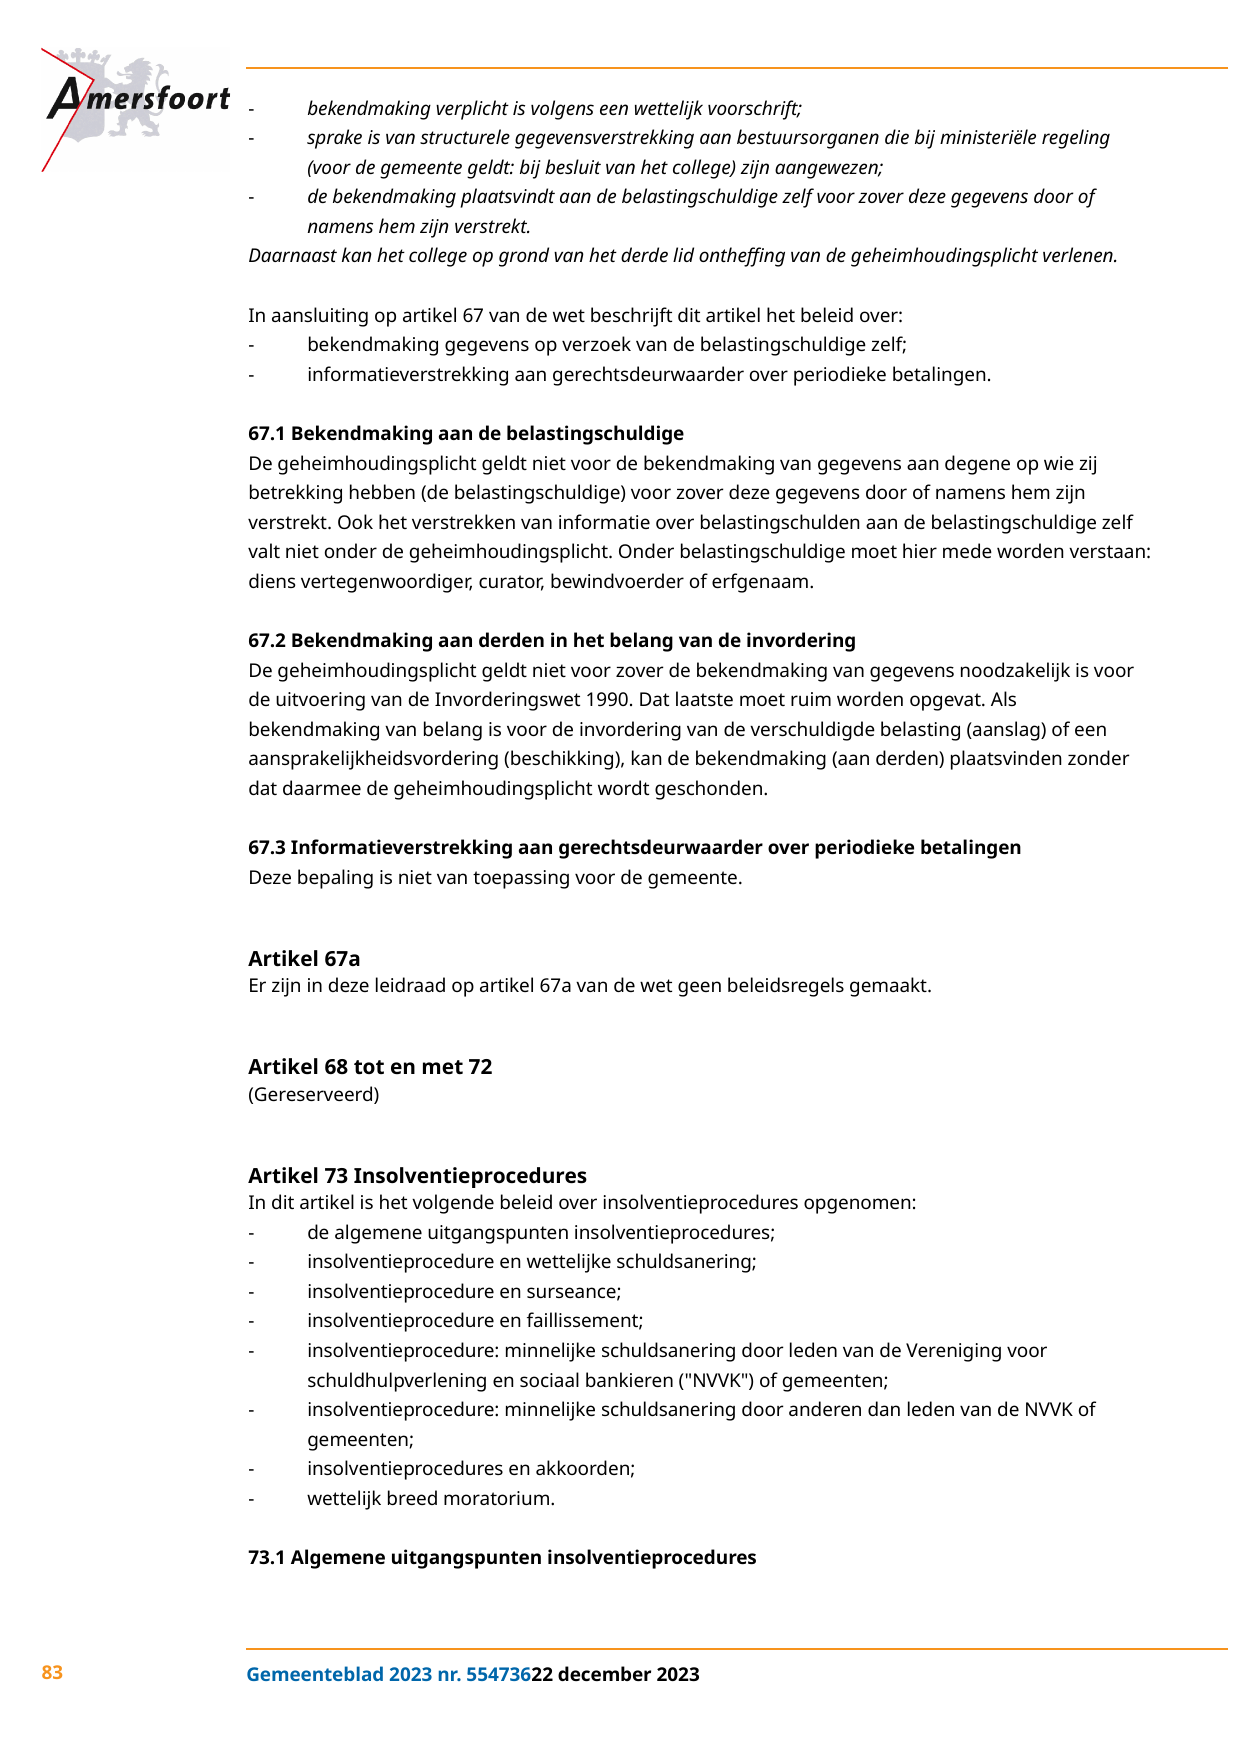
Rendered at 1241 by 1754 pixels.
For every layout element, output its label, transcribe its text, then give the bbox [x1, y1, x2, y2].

list informatieverstrekking aan gerechtsdeurwaarder over periodieke betalingen. [248, 361, 1152, 387]
list bekendmaking gegevens op verzoek van de belastingschuldige zelf; [248, 331, 1152, 357]
text Artikel 73 Insolventieprocedures [248, 1161, 1152, 1189]
list insolventieprocedure en surseance; [248, 1278, 1152, 1304]
list insolventieprocedure en faillissement; [248, 1308, 1152, 1333]
text Artikel 67a [248, 944, 1152, 972]
text 73.1 Algemene uitgangspunten insolventieprocedures [248, 1544, 1152, 1570]
list insolventieprocedure: minnelijke schuldsanering door anderen dan leden van de NVVK of gemeenten; [248, 1396, 1152, 1452]
text Deze bepaling is niet van toepassing voor de gemeente. [248, 864, 1152, 890]
list bekendmaking verplicht is volgens een wettelijk voorschrift; [248, 95, 1152, 121]
text In dit artikel is het volgende beleid over insolventieprocedures opgenomen: [248, 1189, 1152, 1215]
list sprake is van structurele gegevensverstrekking aan bestuursorganen die bij ministeriële regeling (voor de gemeente geldt: bij besluit van het college) zijn aangewezen; [248, 124, 1152, 180]
text Artikel 68 tot en met 72 [248, 1052, 1152, 1081]
text 67.2 Bekendmaking aan derden in het belang van de invordering [248, 627, 1152, 653]
list de bekendmaking plaatsvindt aan de belastingschuldige zelf voor zover deze gegevens door of namens hem zijn verstrekt. [248, 183, 1152, 239]
text Er zijn in deze leidraad op artikel 67a van de wet geen beleidsregels gemaakt. [248, 972, 1152, 998]
list de algemene uitgangspunten insolventieprocedures; [248, 1219, 1152, 1244]
picture [41, 47, 231, 172]
text 67.3 Informatieverstrekking aan gerechtsdeurwaarder over periodieke betalingen [248, 834, 1152, 860]
text Daarnaast kan het college op grond van het derde lid ontheffing van de geheimhoudingsplicht verlenen. [248, 243, 1152, 268]
list insolventieprocedures en akkoorden; [248, 1456, 1152, 1481]
list wettelijk breed moratorium. [248, 1485, 1152, 1511]
text In aansluiting op artikel 67 van de wet beschrijft dit artikel het beleid over: [248, 302, 1152, 328]
list insolventieprocedure en wettelijke schuldsanering; [248, 1248, 1152, 1274]
text De geheimhoudingsplicht geldt niet voor zover de bekendmaking van gegevens noodzakelijk is voor de uitvoering van de Invorderingswet 1990. Dat laatste moet ruim worden opgevat. Als bekendmaking van belang is voor de invordering van de verschuldigde belasting (aanslag) of een aansprakelijkheidsvordering (beschikking), kan de bekendmaking (aan derden) plaatsvinden zonder dat daarmee de geheimhoudingsplicht wordt geschonden. [248, 657, 1152, 801]
list insolventieprocedure: minnelijke schuldsanering door leden van de Vereniging voor schuldhulpverlening en sociaal bankieren ("NVVK") of gemeenten; [248, 1337, 1152, 1392]
text De geheimhoudingsplicht geldt niet voor de bekendmaking van gegevens aan degene op wie zij betrekking hebben (de belastingschuldige) voor zover deze gegevens door of namens hem zijn verstrekt. Ook het verstrekken van informatie over belastingschulden aan de belastingschuldige zelf valt niet onder de geheimhoudingsplicht. Onder belastingschuldige moet hier mede worden verstaan: diens vertegenwoordiger, curator, bewindvoerder of erfgenaam. [248, 450, 1152, 594]
text (Gereserveerd) [248, 1081, 1152, 1107]
text 67.1 Bekendmaking aan de belastingschuldige [248, 420, 1152, 446]
